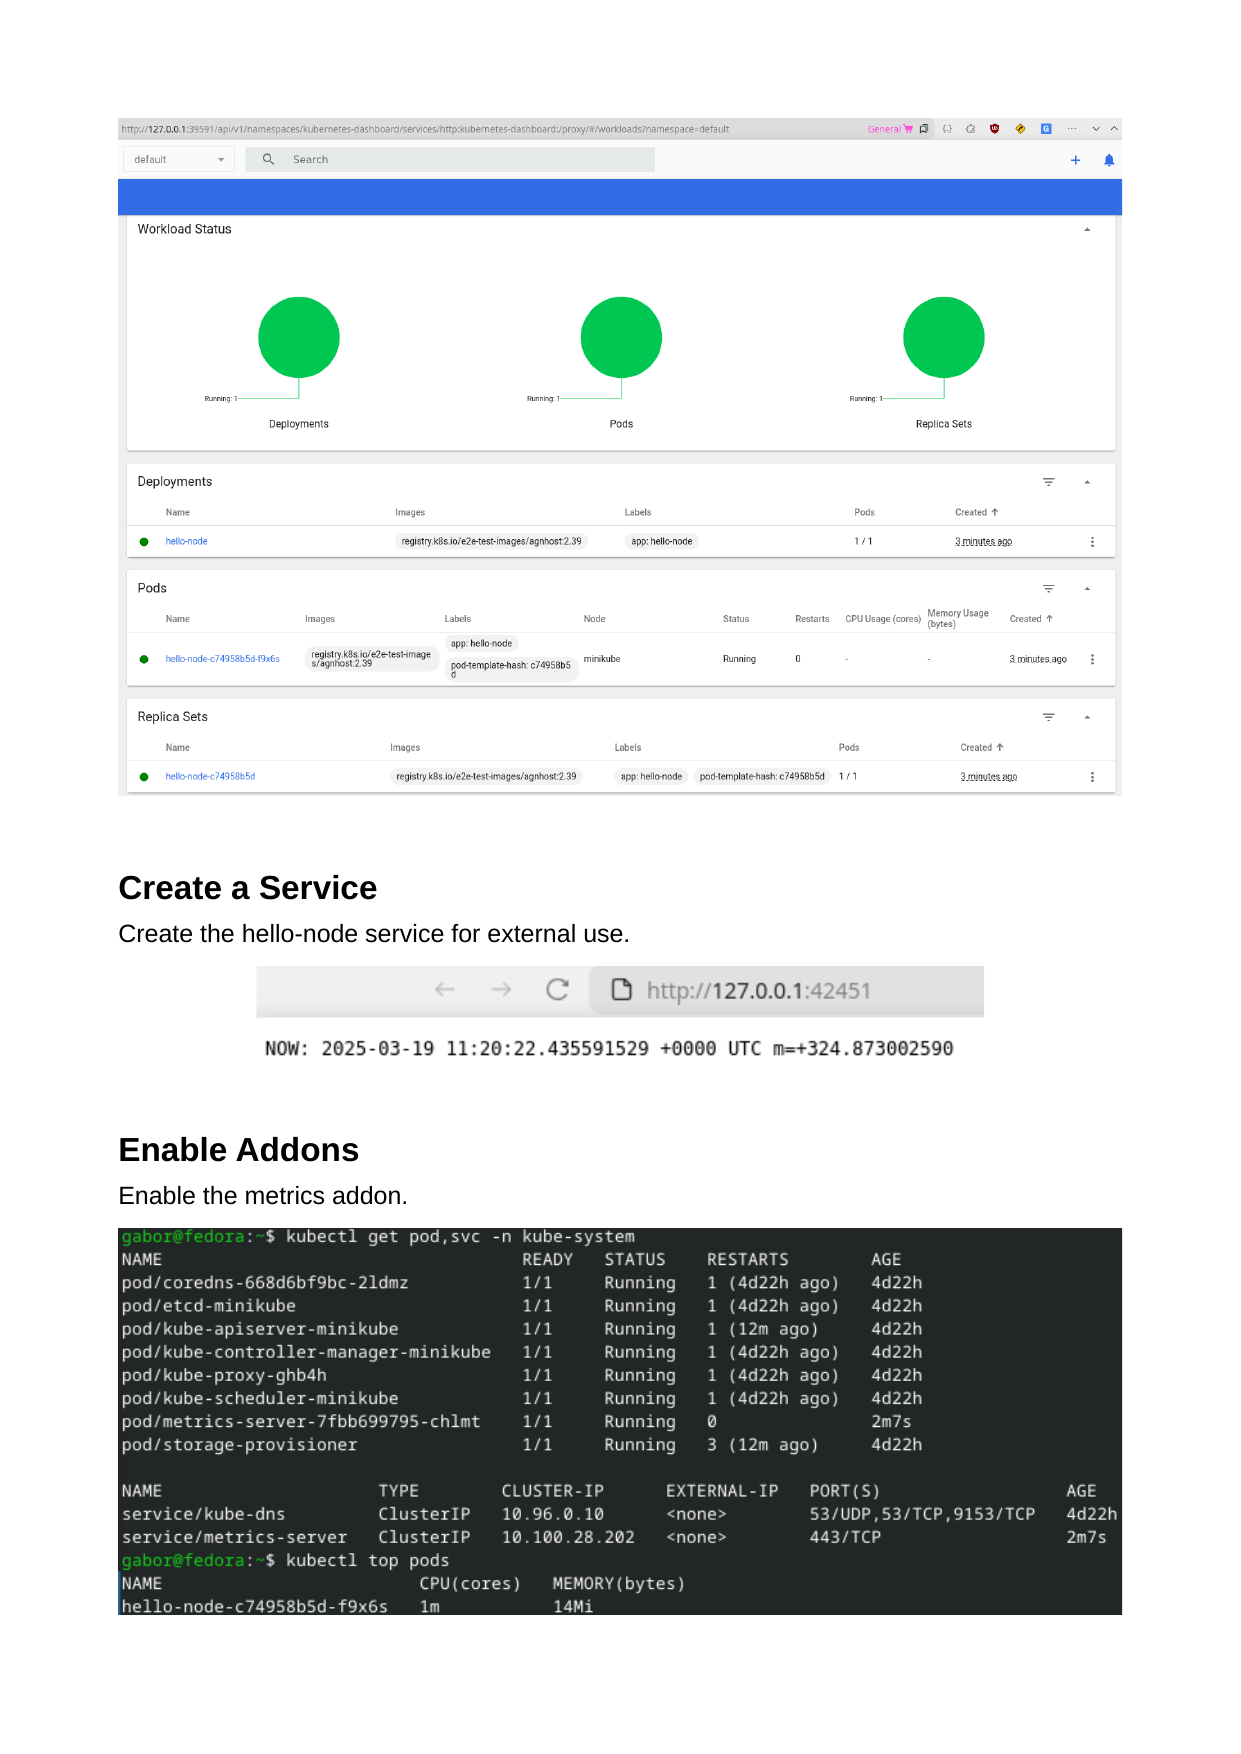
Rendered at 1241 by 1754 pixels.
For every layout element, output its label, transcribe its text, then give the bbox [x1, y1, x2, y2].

subtitle Create a Service [118, 868, 1122, 906]
text Create the hello-node service for external use. [118, 919, 1122, 948]
subtitle Enable Addons [118, 1130, 1122, 1169]
picture [118, 1228, 1123, 1615]
text Enable the metrics addon. [118, 1181, 1122, 1210]
picture [256, 966, 985, 1079]
picture [118, 118, 1123, 796]
